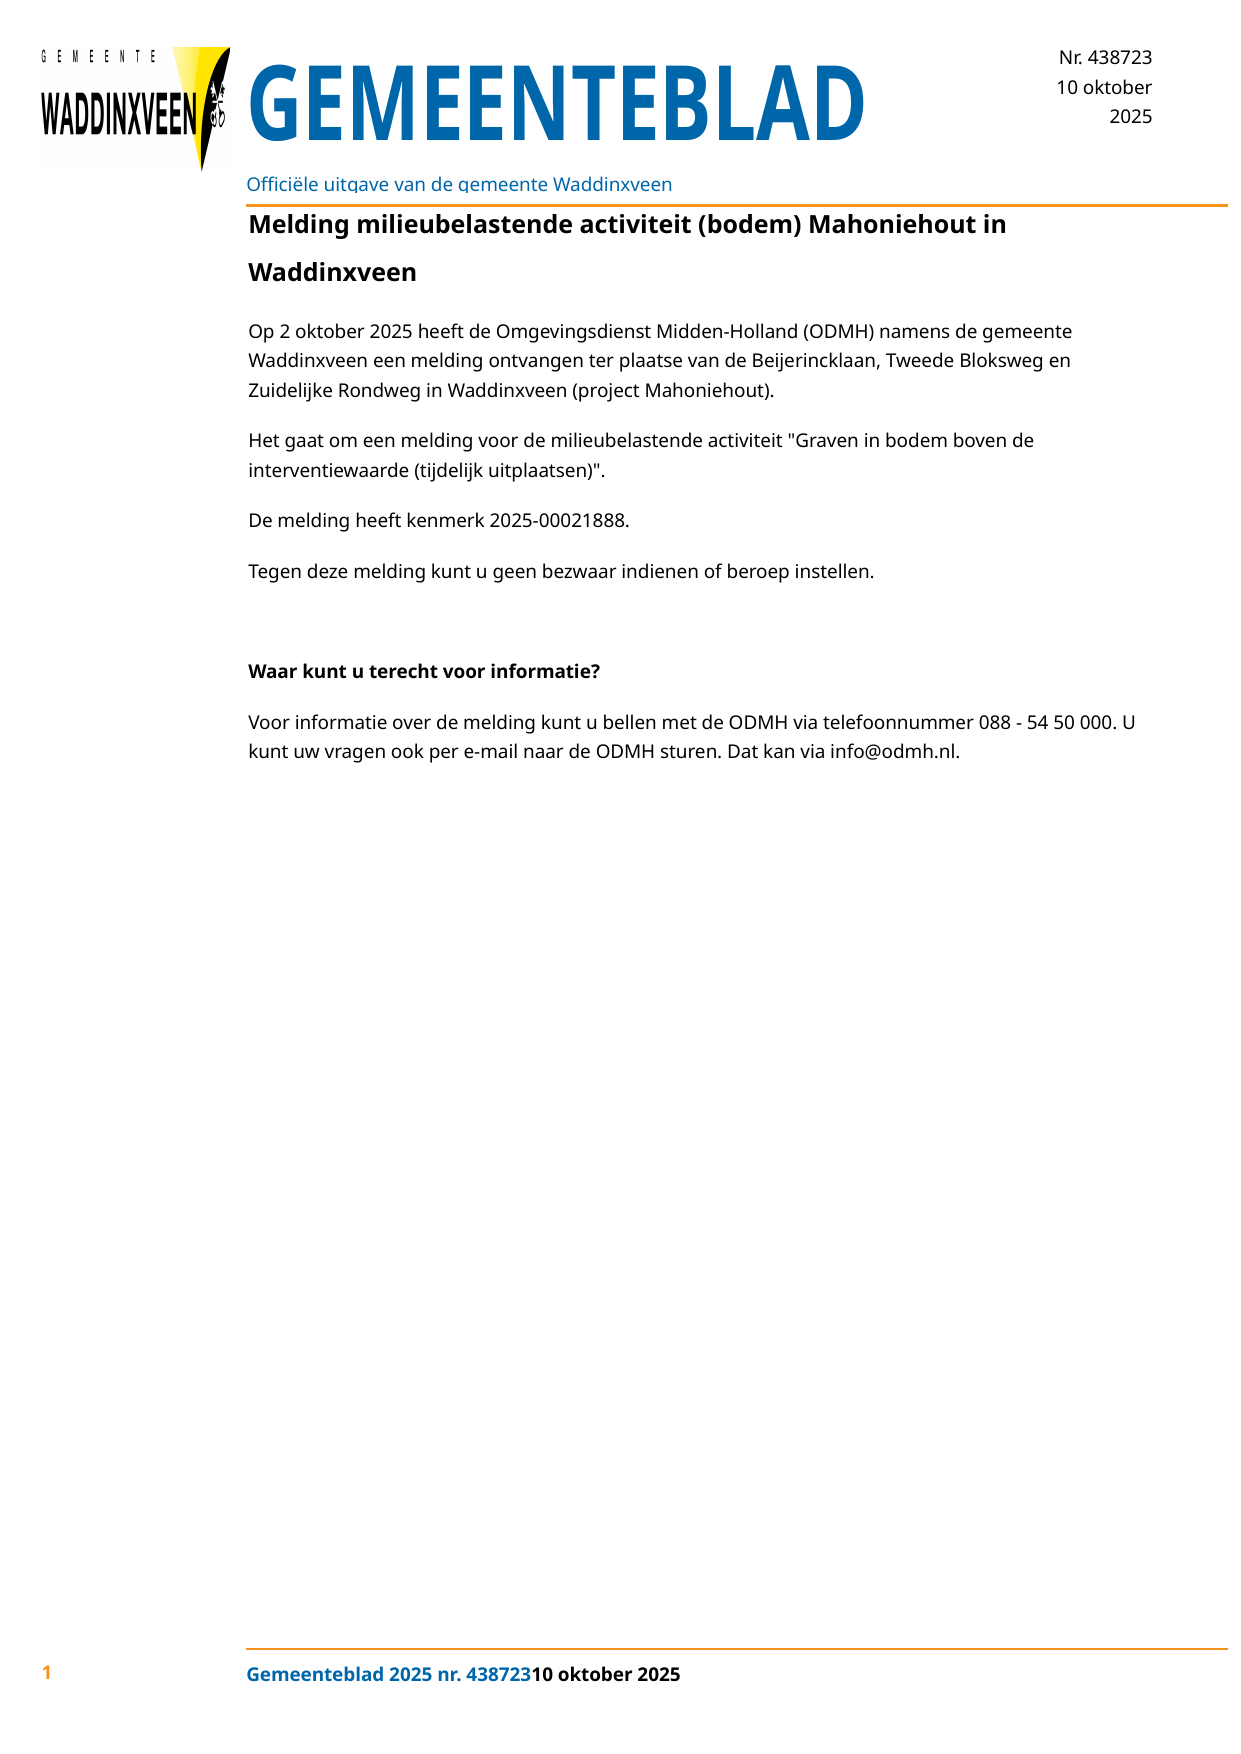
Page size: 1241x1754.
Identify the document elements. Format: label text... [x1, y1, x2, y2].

text Waar kunt u terecht voor informatie? [248, 659, 1152, 684]
text Tegen deze melding kunt u geen bezwaar indienen of beroep instellen. [248, 558, 1152, 584]
text De melding heeft kenmerk 2025-00021888. [248, 507, 1152, 533]
text Op 2 oktober 2025 heeft de Omgevingsdienst Midden-Holland (ODMH) namens de gemeente Waddinxveen een melding ontvangen ter plaatse van de Beijerincklaan, Tweede Bloksweg en Zuidelijke Rondweg in Waddinxveen (project Mahoniehout). [248, 318, 1152, 403]
text Melding milieubelastende activiteit (bodem) Mahoniehout in Waddinxveen [248, 207, 1152, 288]
text Het gaat om een melding voor de milieubelastende activiteit "Graven in bodem boven de interventiewaarde (tijdelijk uitplaatsen)". [248, 427, 1152, 483]
picture [41, 47, 231, 172]
text Voor informatie over de melding kunt u bellen met de ODMH via telefoonnummer 088 - 54 50 000. U kunt uw vragen ook per e-mail naar de ODMH sturen. Dat kan via info@odmh.nl. [248, 709, 1152, 764]
